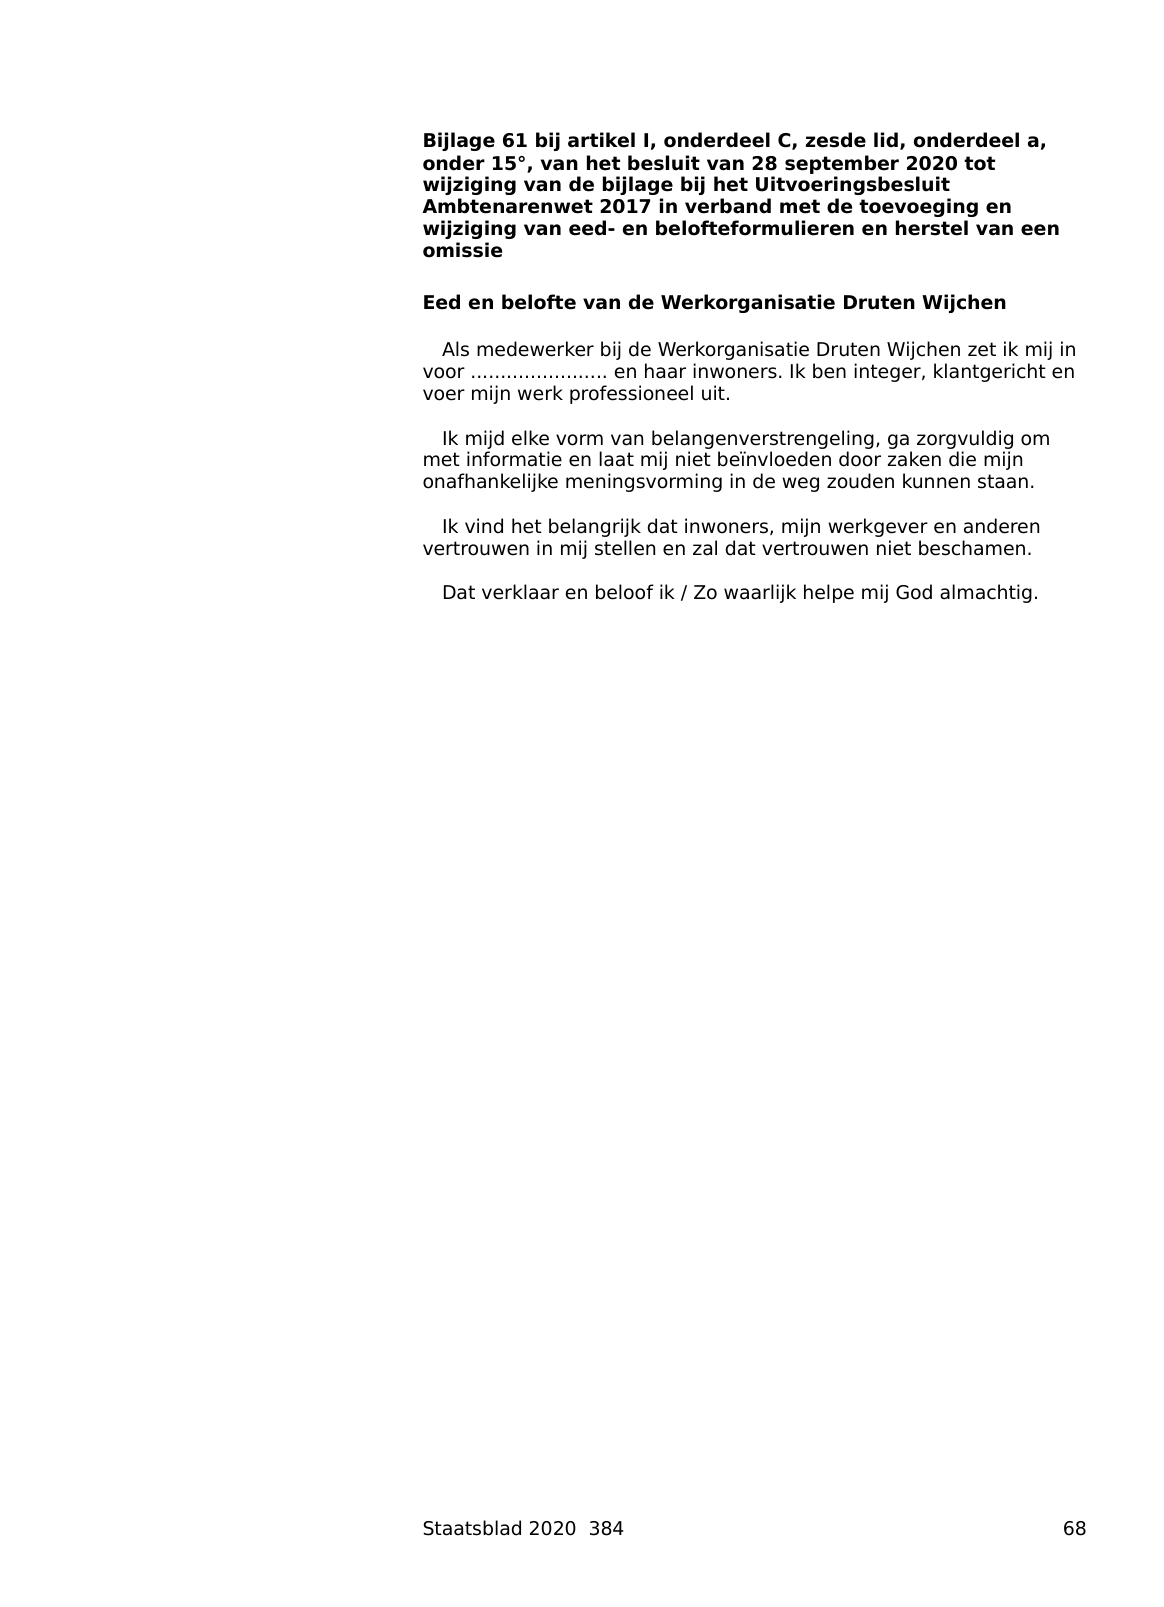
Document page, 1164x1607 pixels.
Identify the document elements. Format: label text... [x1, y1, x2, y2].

subtitle Bijlage 61 bij artikel I, onderdeel C, zesde lid, onderdeel a, onder 15°, van het besluit van 28 september 2020 tot wijziging van de bijlage bij het Uitvoeringsbesluit Ambtenarenwet 2017 in verband met de toevoeging en wijziging van eed- en belofteformulieren en herstel van een omissie [422, 130, 1087, 262]
text Als medewerker bij de Werkorganisatie Druten Wijchen zet ik mij in voor ....................... en haar inwoners. Ik ben integer, klantgericht en voer mijn werk professioneel uit. [422, 339, 1087, 405]
text Ik vind het belangrijk dat inwoners, mijn werkgever en anderen vertrouwen in mij stellen en zal dat vertrouwen niet beschamen. [422, 516, 1087, 559]
text Dat verklaar en beloof ik / Zo waarlijk helpe mij God almachtig. [422, 582, 1087, 604]
subtitle Eed en belofte van de Werkorganisatie Druten Wijchen [422, 292, 1087, 314]
text Ik mijd elke vorm van belangenverstrengeling, ga zorgvuldig om met informatie en laat mij niet beïnvloeden door zaken die mijn onafhankelijke meningsvorming in de weg zouden kunnen staan. [422, 427, 1087, 493]
